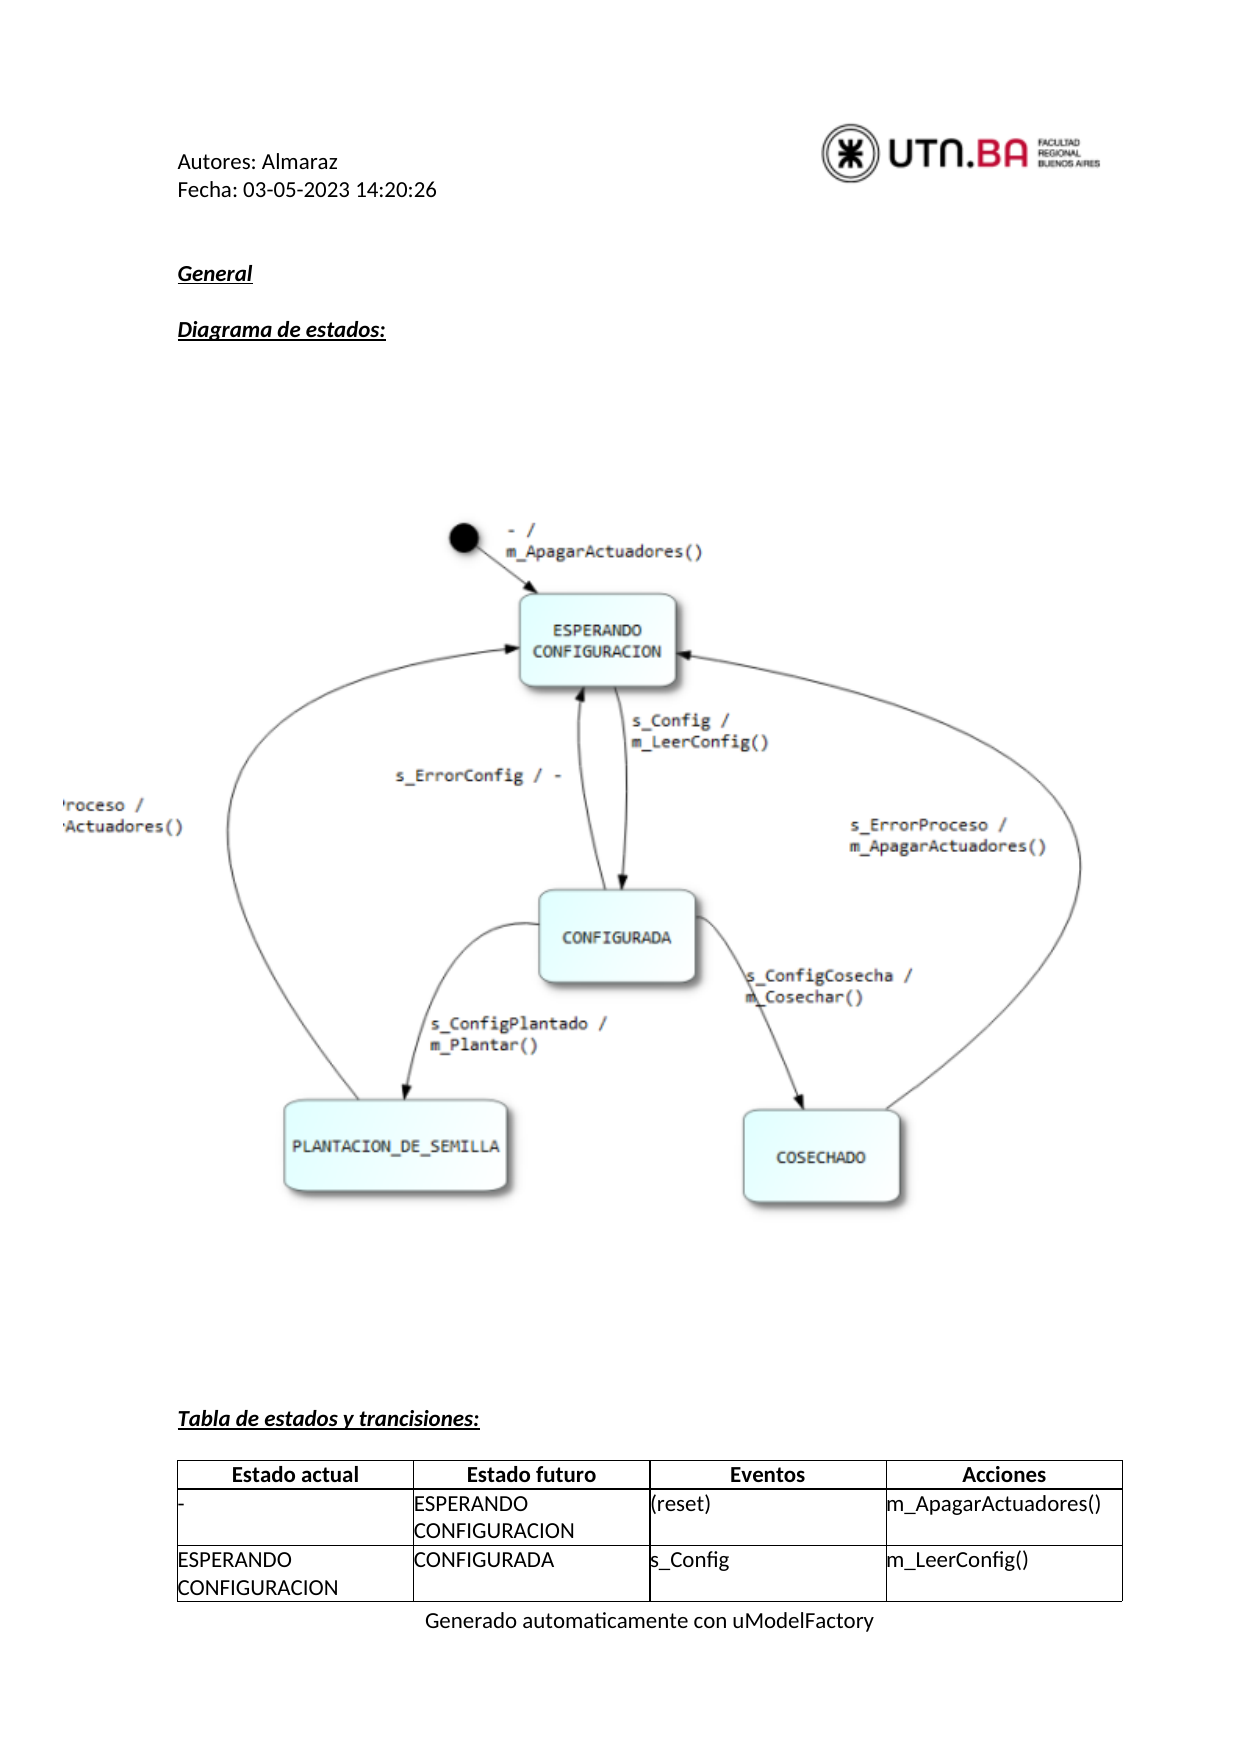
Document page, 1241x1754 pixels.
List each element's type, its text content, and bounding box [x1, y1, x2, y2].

table_header Acciones [887, 1461, 1122, 1488]
picture [809, 118, 1122, 189]
table_header Estado actual [178, 1461, 413, 1488]
table_cell ESPERANDO CONFIGURACION [414, 1490, 649, 1545]
table_cell (reset) [651, 1490, 886, 1545]
table_header Eventos [651, 1461, 886, 1488]
text Diagrama de estados: [177, 315, 1122, 343]
text Tabla de estados y trancisiones: [177, 1404, 1122, 1432]
table_cell - [178, 1490, 413, 1545]
table_cell m_ApagarActuadores() [887, 1490, 1122, 1545]
table_header Estado futuro [414, 1461, 649, 1488]
table_cell s_Config [651, 1546, 886, 1601]
text General [177, 259, 1122, 287]
table_cell m_LeerConfig() [887, 1546, 1122, 1601]
table_cell CONFIGURADA [414, 1546, 649, 1601]
table_cell ESPERANDO CONFIGURACION [178, 1546, 413, 1601]
picture [63, 398, 1236, 1348]
